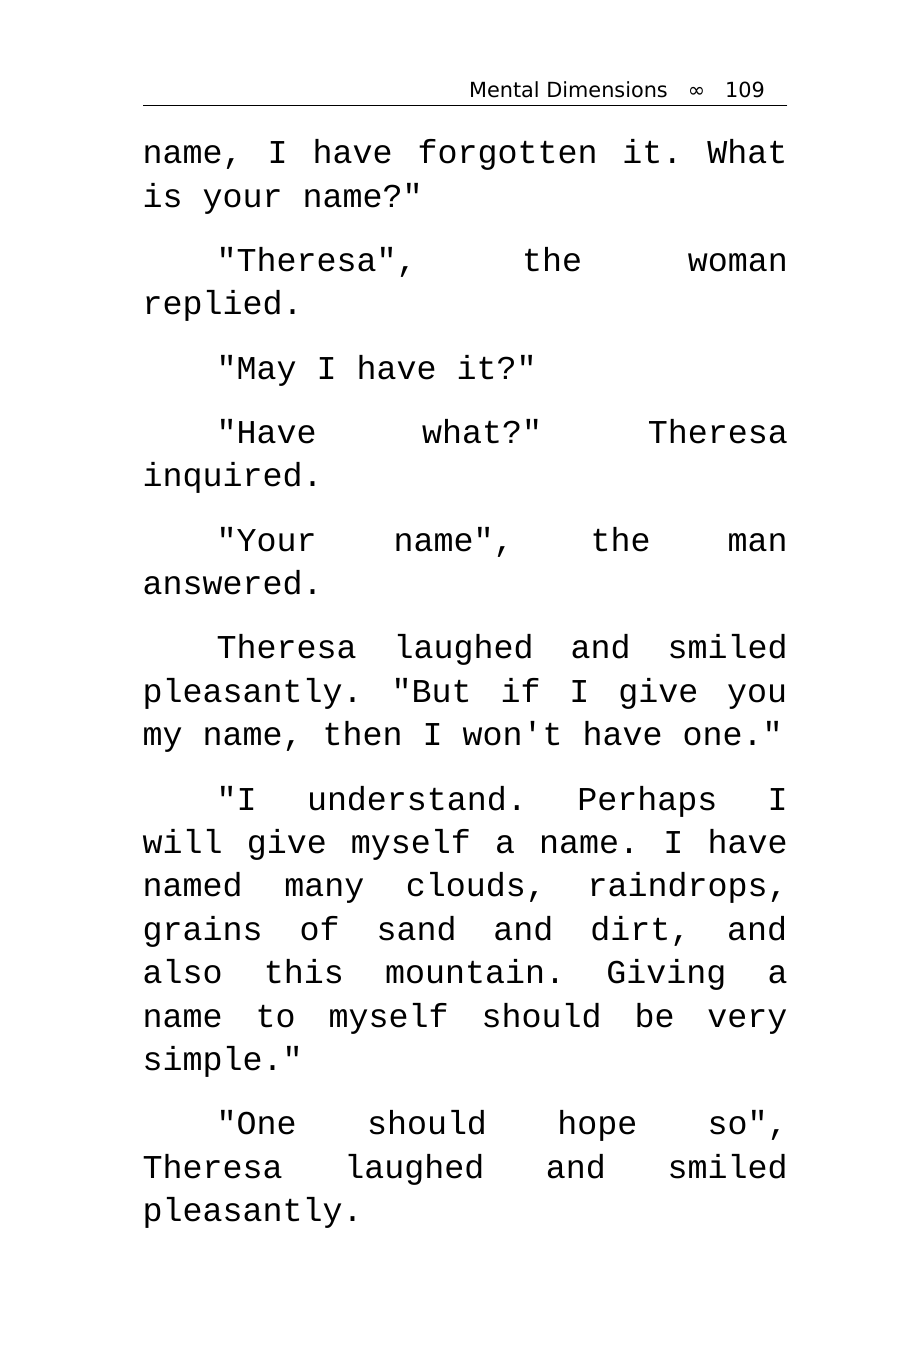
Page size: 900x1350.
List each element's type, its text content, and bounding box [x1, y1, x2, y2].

text "Theresa", the woman replied. [142, 244, 787, 325]
text "May I have it?" [142, 351, 787, 389]
text Theresa laughed and smiled pleasantly. "But if I give you my name, then I won't have one." [142, 631, 787, 756]
text name, I have forgotten it. What is your name?" [142, 136, 787, 217]
text "I understand. Perhaps I will give myself a name. I have named many clouds, raindrops, grains of sand and dirt, and also this mountain. Giving a name to myself should be very simple." [142, 782, 787, 1081]
text "Have what?" Theresa inquired. [142, 416, 787, 497]
text "Your name", the man answered. [142, 523, 787, 604]
text "One should hope so", Theresa laughed and smiled pleasantly. [142, 1107, 787, 1232]
